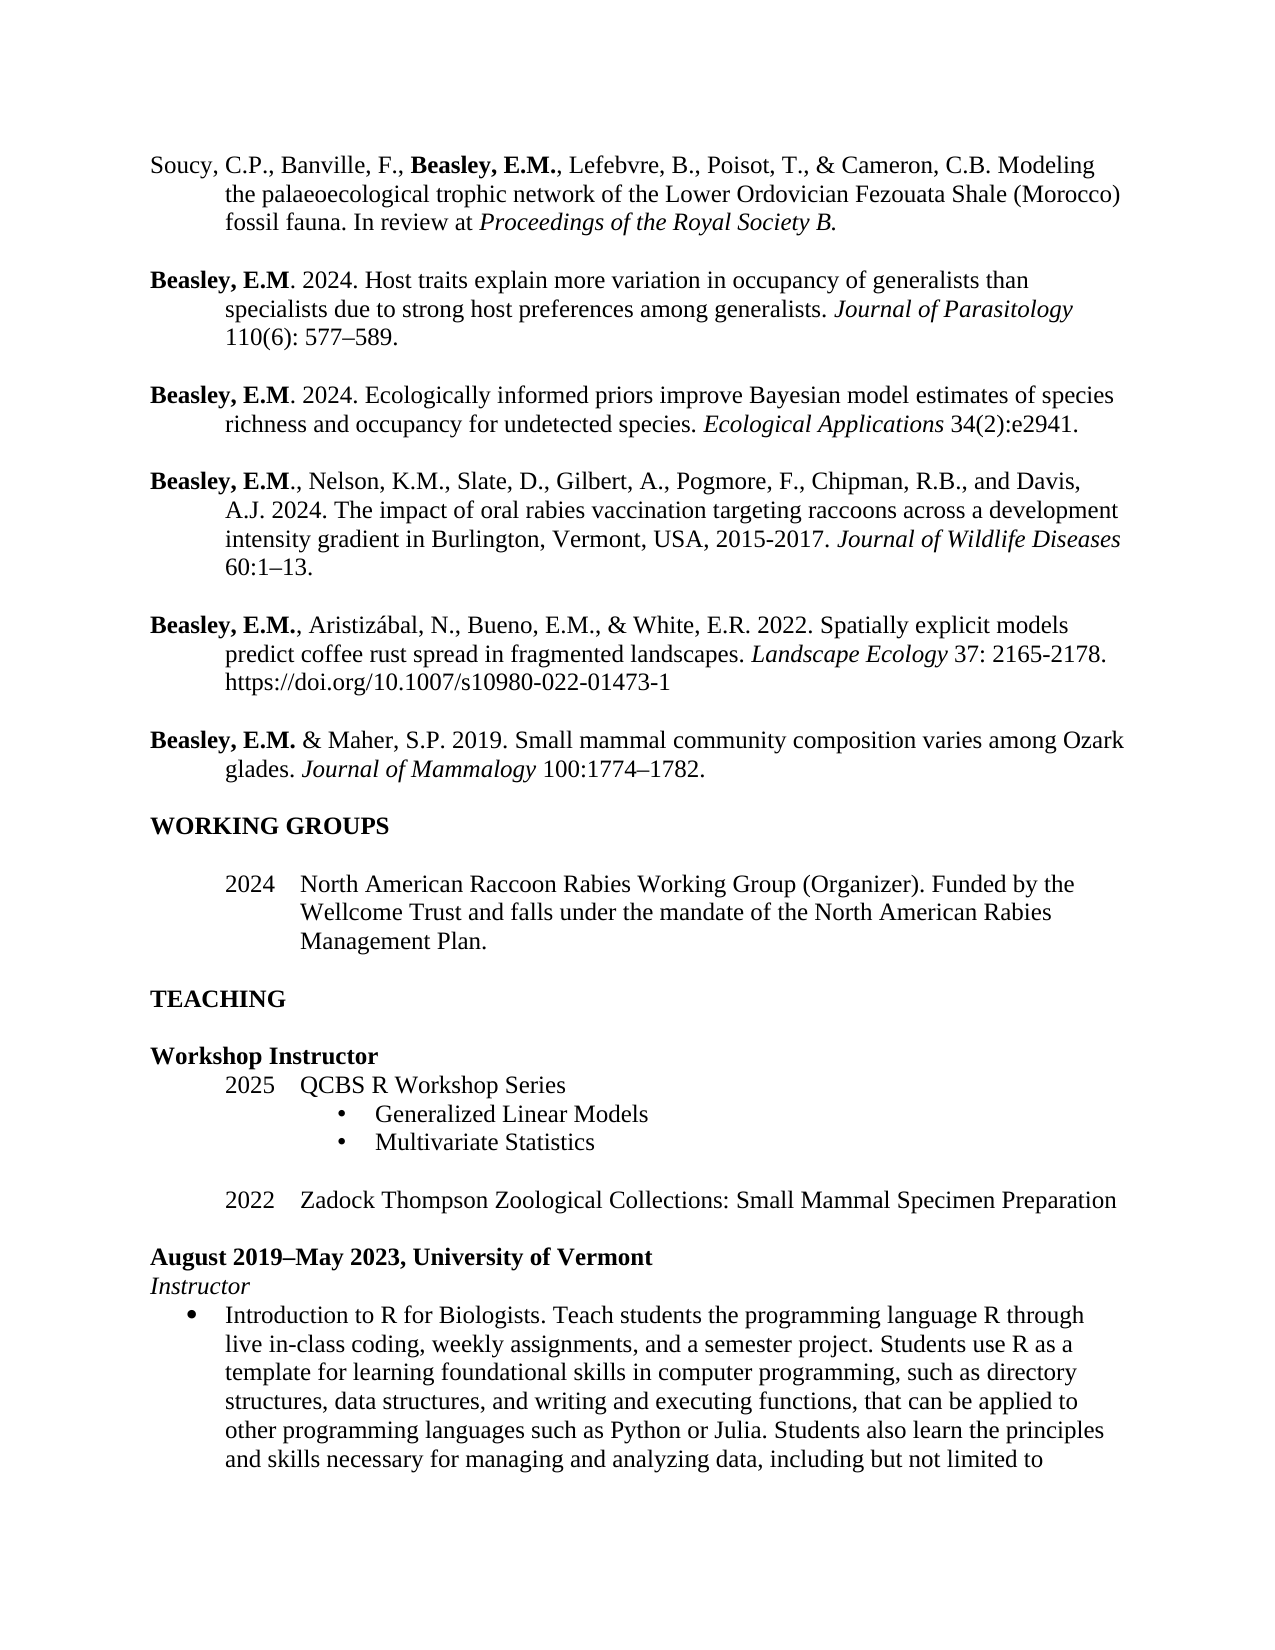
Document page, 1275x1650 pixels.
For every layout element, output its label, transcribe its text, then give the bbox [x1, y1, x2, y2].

list Generalized Linear Models [337, 1099, 1125, 1127]
list Multivariate Statistics [337, 1127, 1125, 1156]
text Beasley, E.M., Nelson, K.M., Slate, D., Gilbert, A., Pogmore, F., Chipman, R.B., and Davis, A.J. 2024. The impact of oral rabies vaccination targeting raccoons across a development intensity gradient in Burlington, Vermont, USA, 2015-2017. Journal of Wildlife Diseases 60:1–13. [150, 466, 1125, 581]
text 2024 North American Raccoon Rabies Working Group (Organizer). Funded by the Wellcome Trust and falls under the mandate of the North American Rabies Management Plan. [225, 869, 1125, 955]
text Workshop Instructor [150, 1041, 1125, 1070]
text Beasley, E.M., Aristizábal, N., Bueno, E.M., & White, E.R. 2022. Spatially explicit models predict coffee rust spread in fragmented landscapes. Landscape Ecology 37: 2165-2178. https://doi.org/10.1007/s10980-022-01473-1 [150, 610, 1125, 696]
text Soucy, C.P., Banville, F., Beasley, E.M., Lefebvre, B., Poisot, T., & Cameron, C.B. Modeling the palaeoecological trophic network of the Lower Ordovician Fezouata Shale (Morocco) fossil fauna. In review at Proceedings of the Royal Society B. [150, 150, 1125, 236]
text Beasley, E.M. 2024. Ecologically informed priors improve Bayesian model estimates of species richness and occupancy for undetected species. Ecological Applications 34(2):e2941. [150, 380, 1125, 437]
text Beasley, E.M. & Maher, S.P. 2019. Small mammal community composition varies among Ozark glades. Journal of Mammalogy 100:1774–1782. [150, 725, 1125, 782]
text 2025 QCBS R Workshop Series [150, 1070, 1125, 1099]
text 2022 Zadock Thompson Zoological Collections: Small Mammal Specimen Preparation [150, 1185, 1125, 1214]
text WORKING GROUPS [150, 811, 1125, 840]
text TEACHING [150, 984, 1125, 1012]
text Instructor [150, 1271, 1125, 1300]
text Beasley, E.M. 2024. Host traits explain more variation in occupancy of generalists than specialists due to strong host preferences among generalists. Journal of Parasitology 110(6): 577–589. [150, 265, 1125, 351]
list Introduction to R for Biologists. Teach students the programming language R through live in-class coding, weekly assignments, and a semester project. Students use R as a template for learning foundational skills in computer programming, such as directory structures, data structures, and writing and executing functions, that can be applied to other programming languages such as Python or Julia. Students also learn the principles and skills necessary for managing and analyzing data, including but not limited to [187, 1300, 1125, 1472]
text August 2019–May 2023, University of Vermont [150, 1242, 1125, 1271]
